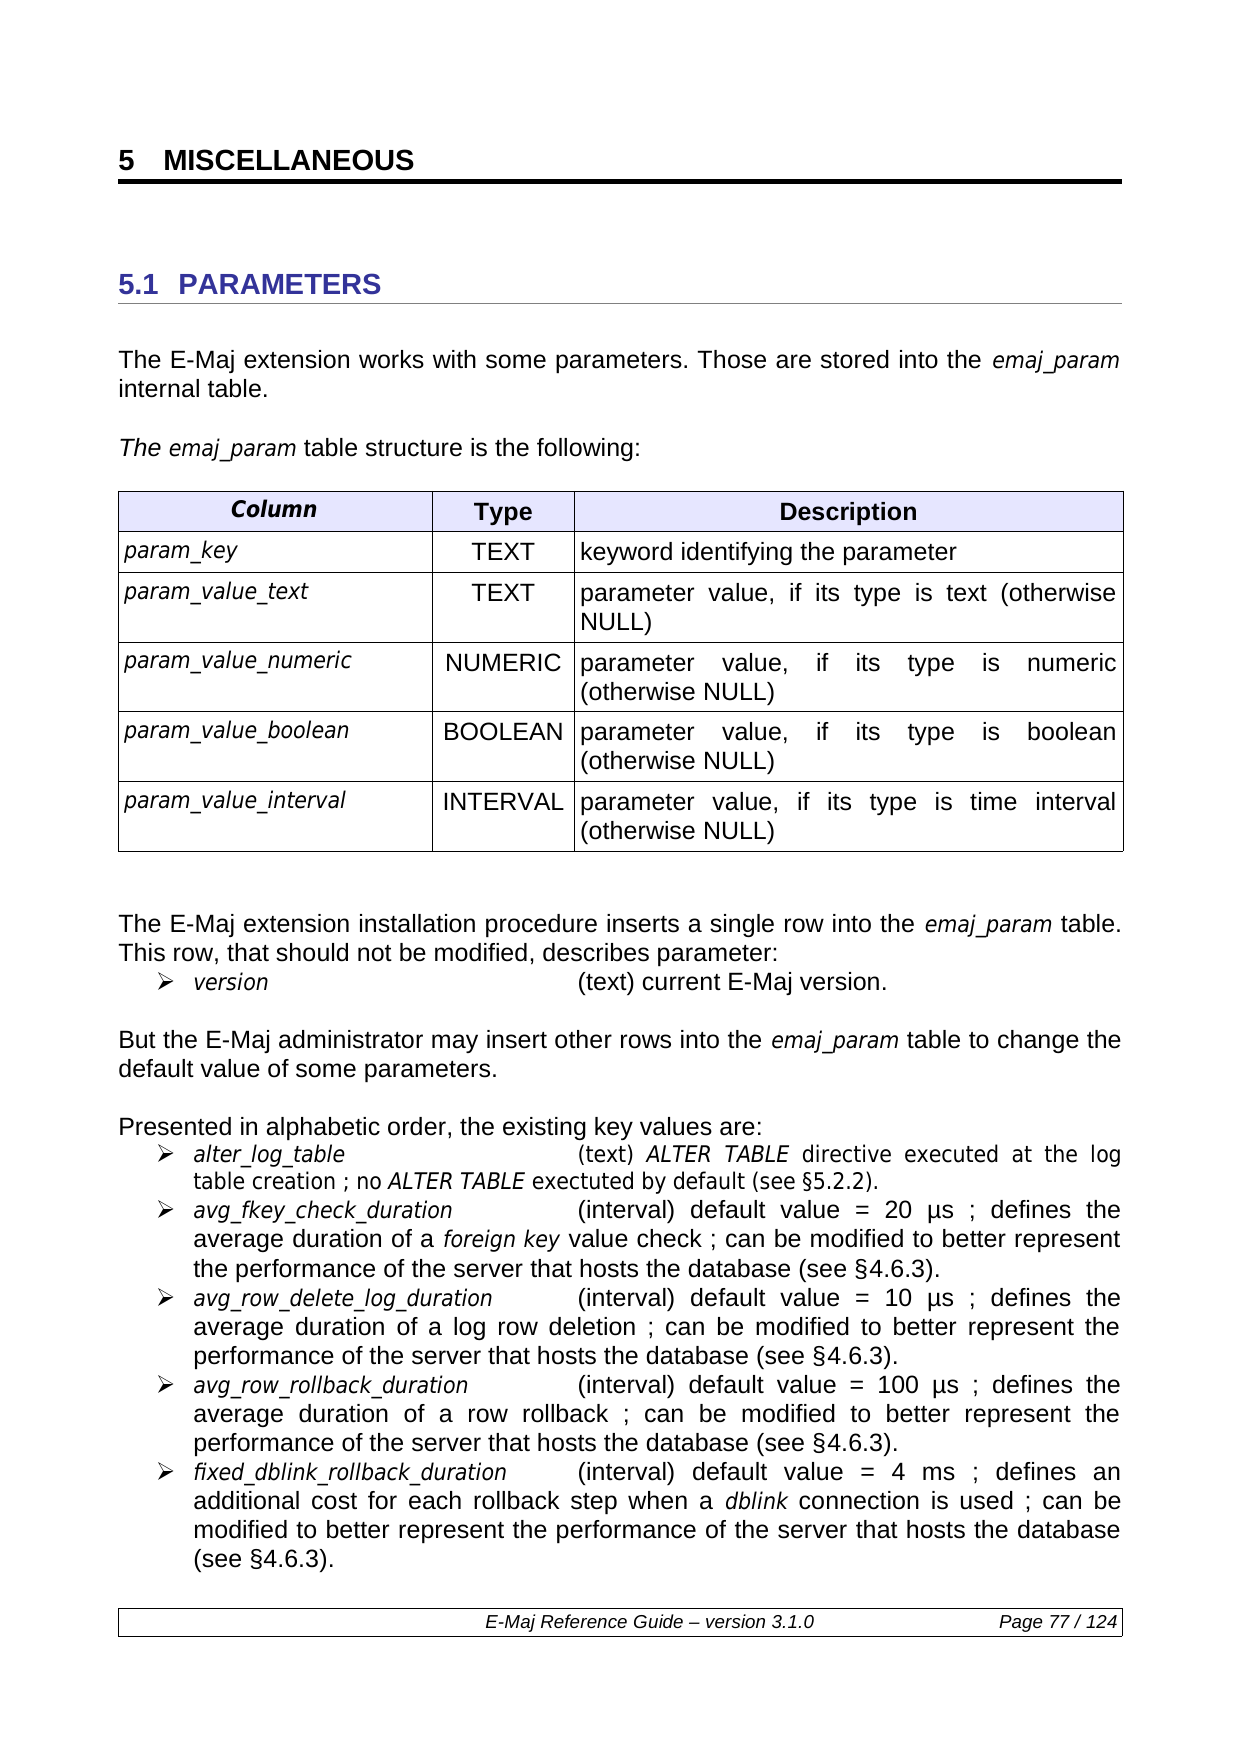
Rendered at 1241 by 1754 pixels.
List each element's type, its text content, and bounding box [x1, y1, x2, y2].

table_header Type [433, 492, 574, 531]
table_cell param_value_text [119, 573, 432, 642]
text Presented in alphabetic order, the existing key values are: [118, 1112, 1122, 1141]
table_cell param_key [119, 532, 432, 572]
text But the E-Maj administrator may insert other rows into the emaj_param table to change the default value of some parameters. [118, 1025, 1122, 1083]
list version (text) current E-Maj version. [156, 967, 1122, 996]
table_cell param_value_numeric [119, 643, 432, 711]
table_cell TEXT [433, 573, 574, 642]
table_cell keyword identifying the parameter [575, 532, 1123, 572]
list fixed_dblink_rollback_duration (interval) default value = 4 ms ; defines an additional cost for each rollback step when a dblink connection is used ; can be modified to better represent the performance of the server that hosts the database (see §4.6.3). [156, 1457, 1122, 1573]
table_cell param_value_interval [119, 782, 432, 851]
text The emaj_param table structure is the following: [118, 432, 1122, 462]
table_cell parameter value, if its type is time interval (otherwise NULL) [575, 782, 1123, 851]
subtitle Parameters [118, 267, 1122, 303]
list avg_fkey_check_duration (interval) default value = 20 µs ; defines the average duration of a foreign key value check ; can be modified to better represent the performance of the server that hosts the database (see §4.6.3). [156, 1195, 1122, 1282]
table_cell parameter value, if its type is boolean (otherwise NULL) [575, 712, 1123, 781]
table_header Description [575, 492, 1123, 531]
table_cell TEXT [433, 532, 574, 572]
subtitle Miscellaneous [118, 143, 1122, 179]
text The E-Maj extension works with some parameters. Those are stored into the emaj_param internal table. [118, 345, 1122, 403]
table_cell NUMERIC [433, 643, 574, 711]
list avg_row_delete_log_duration (interval) default value = 10 µs ; defines the average duration of a log row deletion ; can be modified to better represent the performance of the server that hosts the database (see §4.6.3). [156, 1282, 1122, 1370]
list alter_log_table (text) ALTER TABLE directive executed at the log table creation ; no ALTER TABLE exectuted by default (see §5.2.2). [156, 1141, 1122, 1195]
table_cell INTERVAL [433, 782, 574, 851]
table_cell BOOLEAN [433, 712, 574, 781]
table_cell param_value_boolean [119, 712, 432, 781]
table_cell parameter value, if its type is text (otherwise NULL) [575, 573, 1123, 642]
table_header Column [119, 492, 432, 531]
list avg_row_rollback_duration (interval) default value = 100 µs ; defines the average duration of a row rollback ; can be modified to better represent the performance of the server that hosts the database (see §4.6.3). [156, 1370, 1122, 1457]
text The E-Maj extension installation procedure inserts a single row into the emaj_param table. This row, that should not be modified, describes parameter: [118, 909, 1122, 967]
table_cell parameter value, if its type is numeric (otherwise NULL) [575, 643, 1123, 711]
